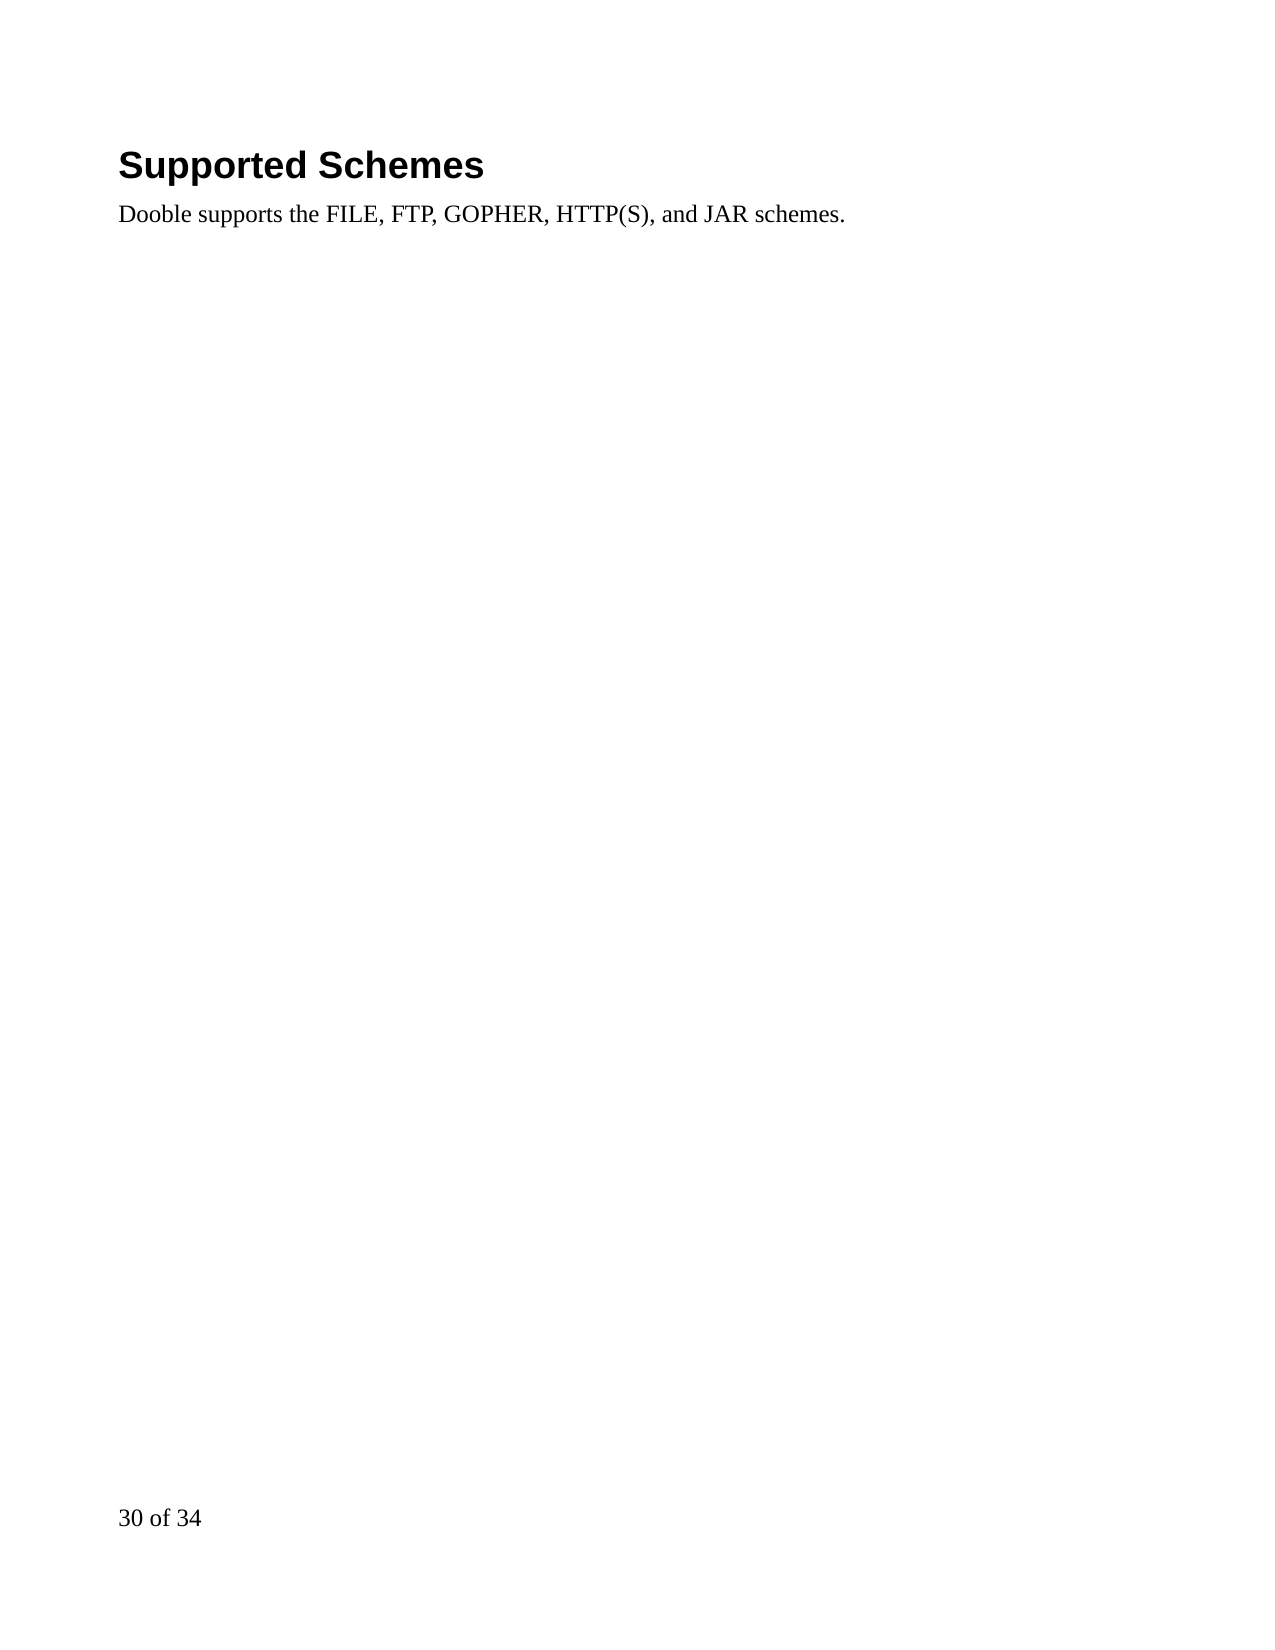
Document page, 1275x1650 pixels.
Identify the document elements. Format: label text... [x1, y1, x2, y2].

text Dooble supports the FILE, FTP, GOPHER, HTTP(S), and JAR schemes. [118, 199, 1157, 228]
subtitle Supported Schemes [118, 143, 1157, 187]
